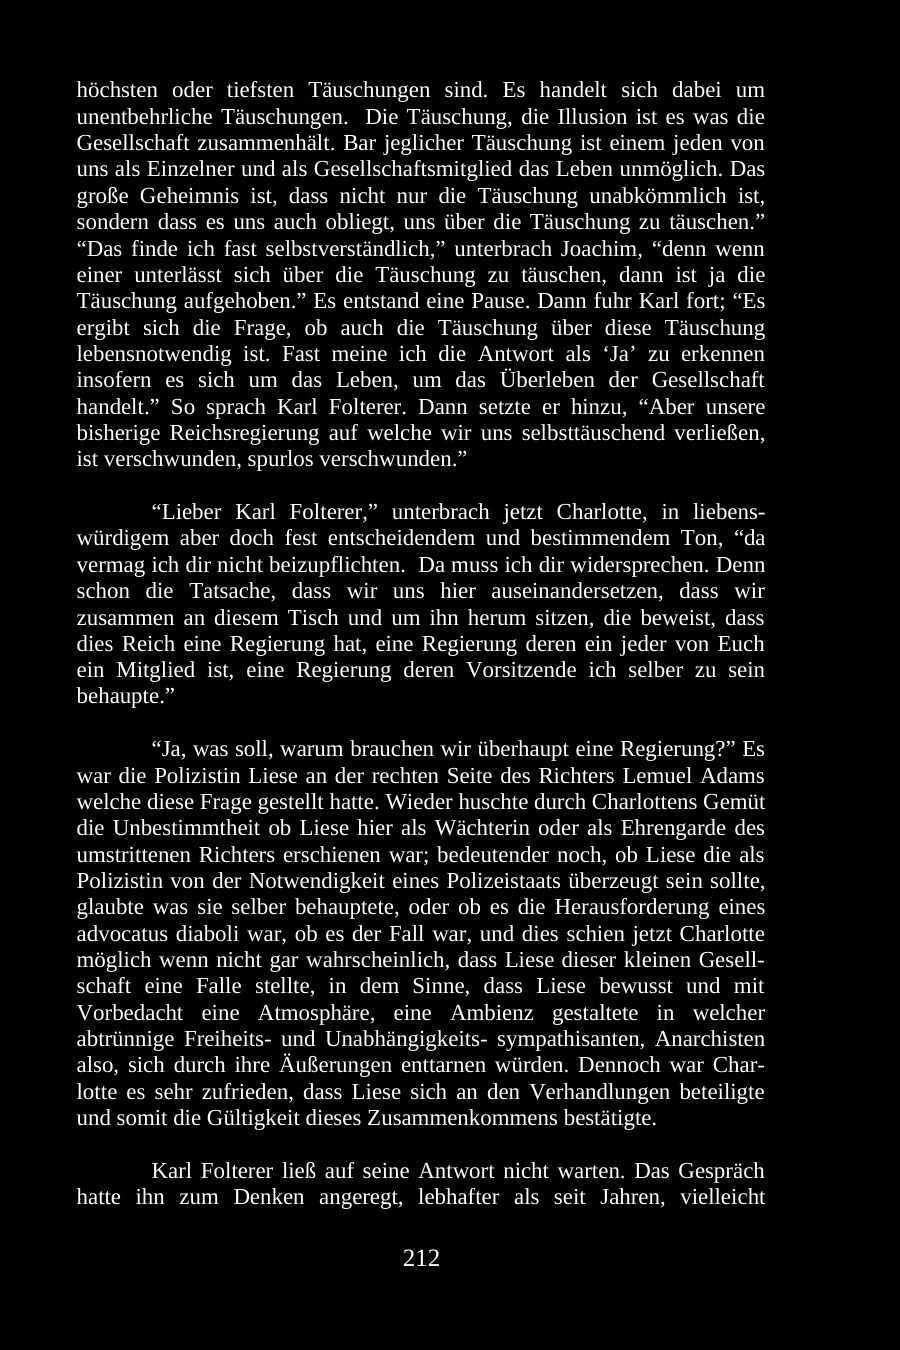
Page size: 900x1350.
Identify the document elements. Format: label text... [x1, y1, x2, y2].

text “Ja, was soll, warum brauchen wir überhaupt eine Regierung?” Es war die Polizistin Liese an der rechten Seite des Richters Lemuel Adams welche diese Frage gestellt hatte. Wieder huschte durch Charlottens Gemüt die Unbestimmtheit ob Liese hier als Wächterin oder als Ehrengarde des umstrittenen Richters erschienen war; bedeutender noch, ob Liese die als Polizistin von der Notwendigkeit eines Polizeistaats überzeugt sein sollte, glaubte was sie selber behauptete, oder ob es die Herausforderung eines advocatus diaboli war, ob es der Fall war, und dies schien jetzt Charlotte möglich wenn nicht gar wahrscheinlich, dass Liese dieser kleinen Gesell-schaft eine Falle stellte, in dem Sinne, dass Liese bewusst und mit Vorbedacht eine Atmosphäre, eine Ambienz gestaltete in welcher abtrünnige Freiheits- und Unabhängigkeits- sympathisanten, Anarchisten also, sich durch ihre Äußerungen enttarnen würden. Dennoch war Char-lotte es sehr zufrieden, dass Liese sich an den Verhandlungen beteiligte und somit die Gültigkeit dieses Zusammenkommens bestätigte. [76, 735, 766, 1131]
text Karl Folterer ließ auf seine Antwort nicht warten. Das Gespräch hatte ihn zum Denken angeregt, lebhafter als seit Jahren, vielleicht [76, 1157, 766, 1210]
text höchsten oder tiefsten Täuschungen sind. Es handelt sich dabei um unentbehrliche Täuschungen. Die Täuschung, die Illusion ist es was die Gesellschaft zusammenhält. Bar jeglicher Täuschung ist einem jeden von uns als Einzelner und als Gesellschaftsmitglied das Leben unmöglich. Das große Geheimnis ist, dass nicht nur die Täuschung unabkömmlich ist, sondern dass es uns auch obliegt, uns über die Täuschung zu täuschen.” “Das finde ich fast selbstverständlich,” unterbrach Joachim, “denn wenn einer unterlässt sich über die Täuschung zu täuschen, dann ist ja die Täuschung aufgehoben.” Es entstand eine Pause. Dann fuhr Karl fort; “Es ergibt sich die Frage, ob auch die Täuschung über diese Täuschung lebensnotwendig ist. Fast meine ich die Antwort als ‘Ja’ zu erkennen insofern es sich um das Leben, um das Überleben der Gesellschaft handelt.” So sprach Karl Folterer. Dann setzte er hinzu, “Aber unsere bisherige Reichsregierung auf welche wir uns selbsttäuschend verließen, ist verschwunden, spurlos verschwunden.” [76, 76, 766, 472]
text “Lieber Karl Folterer,” unterbrach jetzt Charlotte, in liebens-würdigem aber doch fest entscheidendem und bestimmendem Ton, “da vermag ich dir nicht beizupflichten. Da muss ich dir widersprechen. Denn schon die Tatsache, dass wir uns hier auseinandersetzen, dass wir zusammen an diesem Tisch und um ihn herum sitzen, die beweist, dass dies Reich eine Regierung hat, eine Regierung deren ein jeder von Euch ein Mitglied ist, eine Regierung deren Vorsitzende ich selber zu sein behaupte.” [76, 498, 766, 709]
